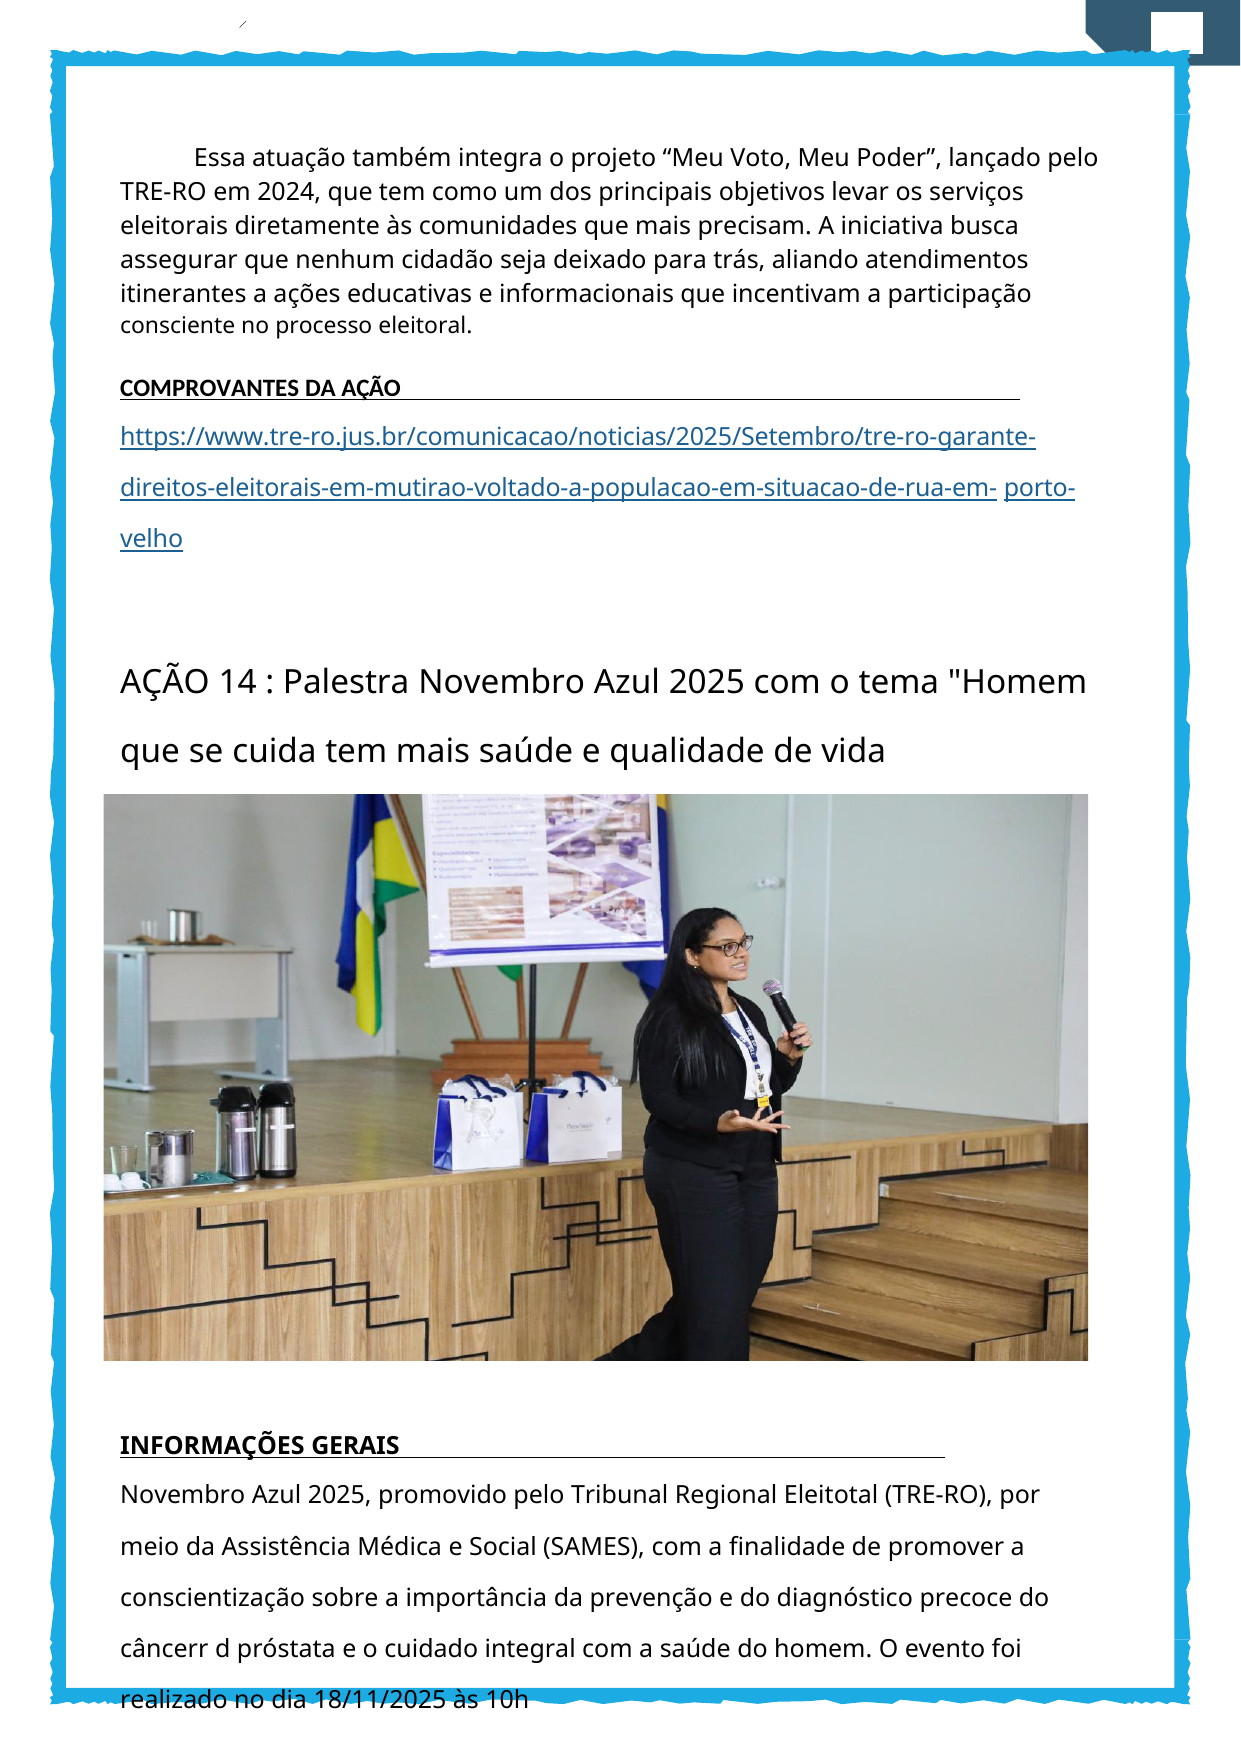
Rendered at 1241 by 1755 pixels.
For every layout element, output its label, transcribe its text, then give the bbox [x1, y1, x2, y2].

text realizado no dia 18/11/2025 às 10h [120, 1700, 1098, 1715]
text https://www.tre-ro.jus.br/comunicacao/noticias/2025/Setembro/tre-ro-garante- direitos-eleitorais-em-mutirao-voltado-a-populacao-em-situacao-de-rua-em- porto-velho [120, 419, 1085, 555]
text INFORMAÇÕES GERAIS [120, 1428, 1174, 1462]
text Novembro Azul 2025, promovido pelo Tribunal Regional Eleitotal (TRE-RO), por meio da Assistência Médica e Social (SAMES), com a finalidade de promover a conscientização sobre a importância da prevenção e do diagnóstico precoce do câncerr d próstata e o cuidado integral com a saúde do homem. O evento foi [120, 1477, 1098, 1687]
text Essa atuação também integra o projeto “Meu Voto, Meu Poder”, lançado pelo TRE-RO em 2024, que tem como um dos principais objetivos levar os serviços eleitorais diretamente às comunidades que mais precisam. A iniciativa busca assegurar que nenhum cidadão seja deixado para trás, aliando atendimentos itinerantes a ações educativas e informacionais que incentivam a participação consciente no processo eleitoral. [120, 139, 1119, 341]
text COMPROVANTES DA AÇÃO [120, 373, 1174, 403]
text AÇÃO 14 : Palestra Novembro Azul 2025 com o tema "Homem que se cuida tem mais saúde e qualidade de vida [120, 658, 1119, 772]
